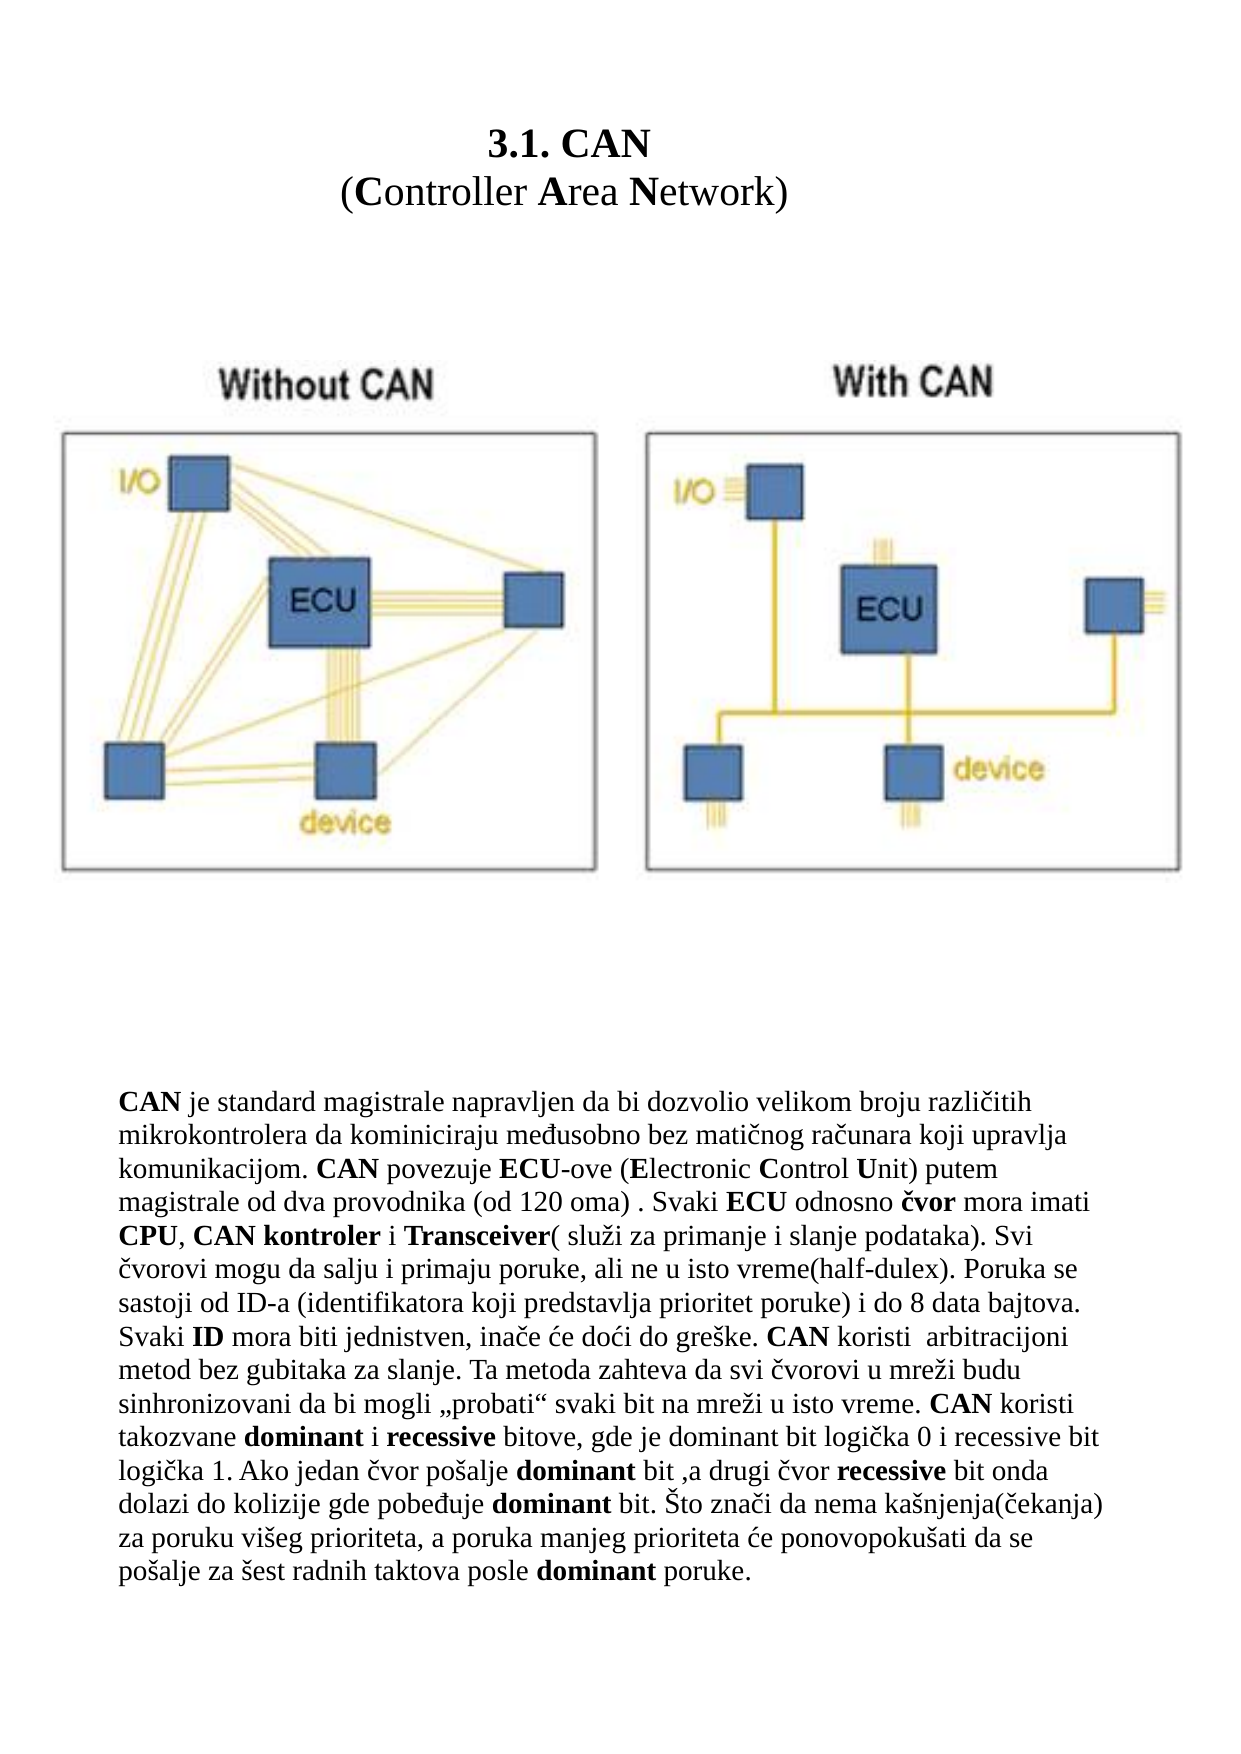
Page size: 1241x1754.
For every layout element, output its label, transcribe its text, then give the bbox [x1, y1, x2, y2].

text CAN je standard magistrale napravljen da bi dozvolio velikom broju različitih mikrokontrolera da kominiciraju međusobno bez matičnog računara koji upravlja komunikacijom. CAN povezuje ECU-ove (Electronic Control Unit) putem magistrale od dva provodnika (od 120 oma) . Svaki ECU odnosno čvor mora imati CPU, CAN kontroler i Transceiver( služi za primanje i slanje podataka). Svi čvorovi mogu da salju i primaju poruke, ali ne u isto vreme(half-dulex). Poruka se sastoji od ID-a (identifikatora koji predstavlja prioritet poruke) i do 8 data bajtova. Svaki ID mora biti jednistven, inače će doći do greške. CAN koristi arbitracijoni metod bez gubitaka za slanje. Ta metoda zahteva da svi čvorovi u mreži budu sinhronizovani da bi mogli „probati“ svaki bit na mreži u isto vreme. CAN koristi takozvane dominant i recessive bitove, gde je dominant bit logička 0 i recessive bit logička 1. Ako jedan čvor pošalje dominant bit ,a drugi čvor recessive bit onda dolazi do kolizije gde pobeđuje dominant bit. Što znači da nema kašnjenja(čekanja) za poruku višeg prioriteta, a poruka manjeg prioriteta će ponovopokušati da se pošalje za šest radnih taktova posle dominant poruke. [118, 1084, 1122, 1587]
picture [53, 360, 1192, 883]
text 3.1. CAN [118, 118, 1122, 166]
text (Controller Area Network) [118, 166, 1122, 214]
